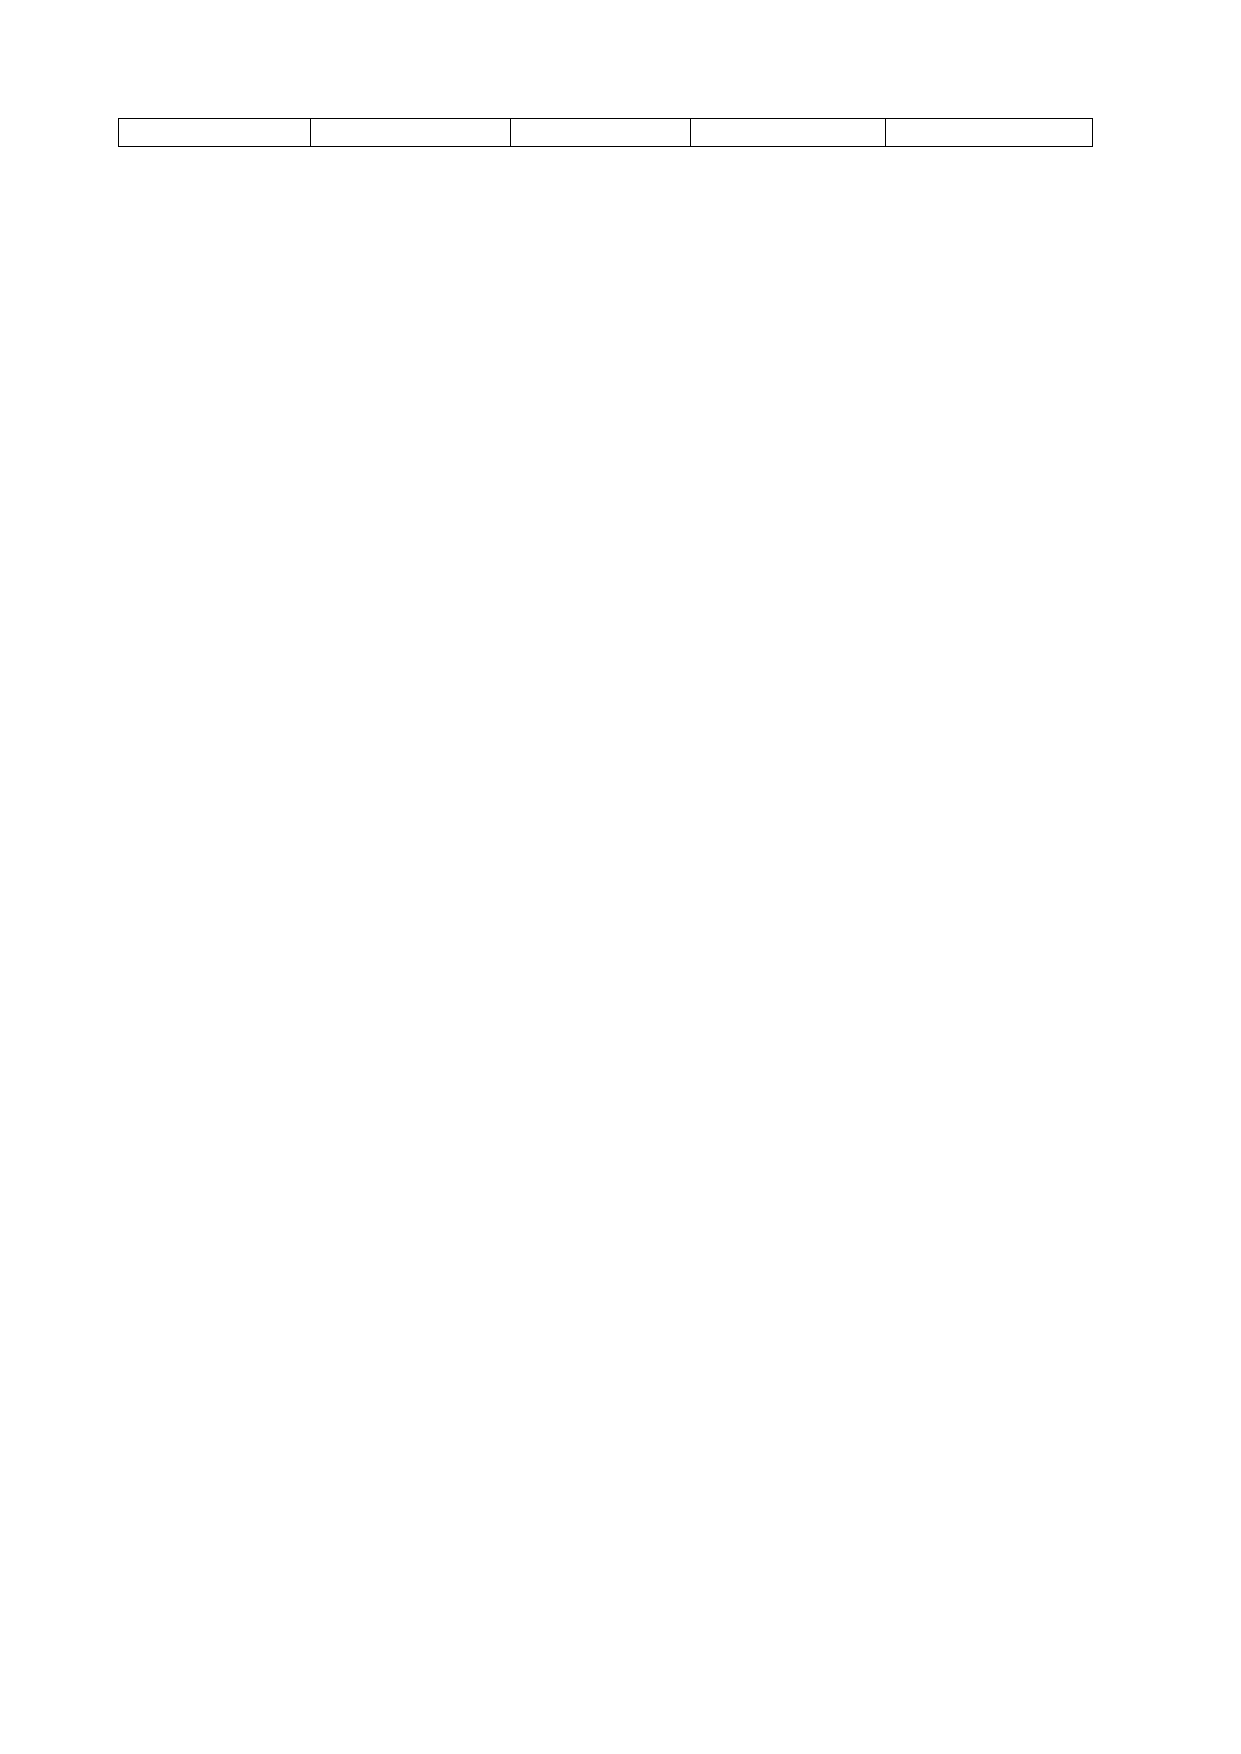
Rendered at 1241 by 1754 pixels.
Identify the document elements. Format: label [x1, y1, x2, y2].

table_cell [511, 119, 690, 146]
table_cell [119, 119, 310, 146]
table_cell [691, 119, 885, 146]
table_cell [886, 119, 1092, 146]
table_cell [311, 119, 510, 146]
